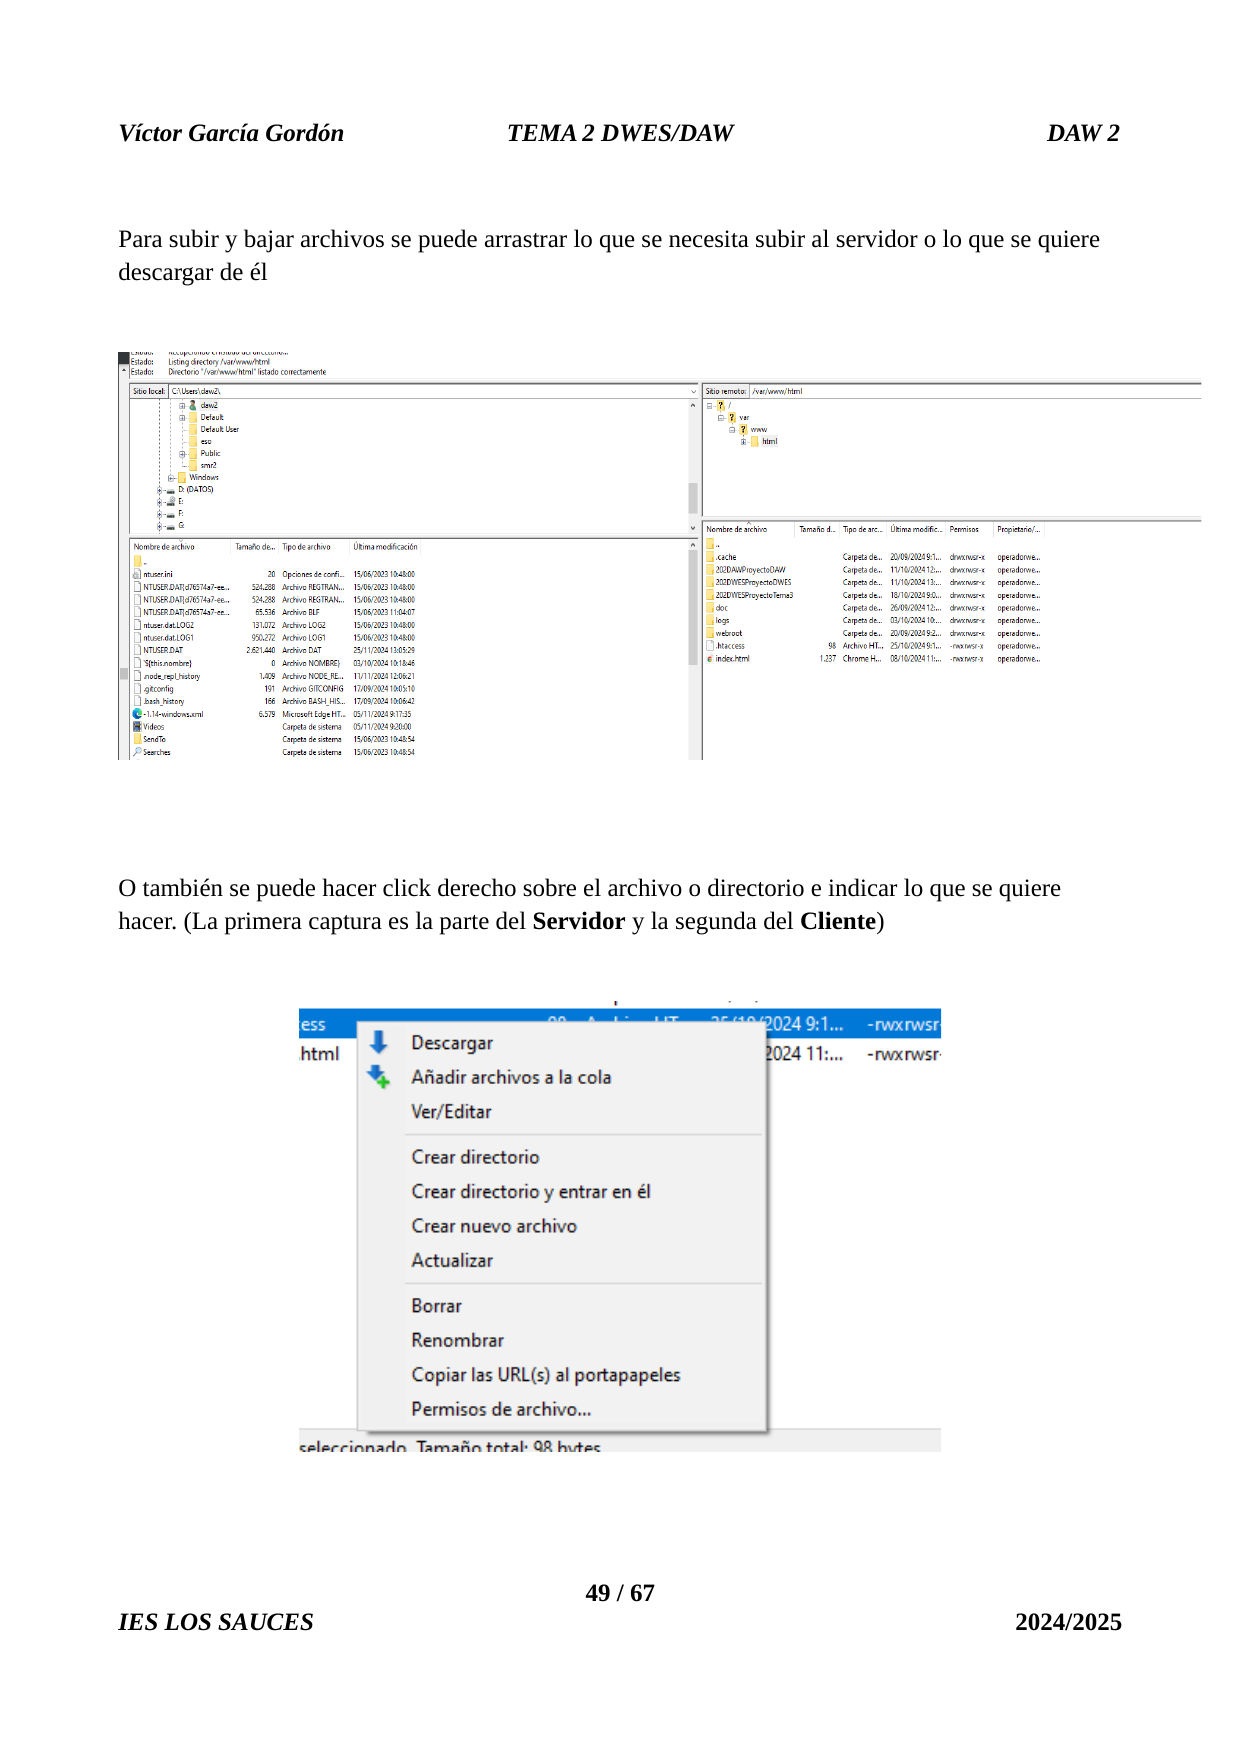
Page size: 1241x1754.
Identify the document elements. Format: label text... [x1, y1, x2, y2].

picture [299, 1001, 942, 1452]
picture [118, 352, 1202, 760]
text O también se puede hacer click derecho sobre el archivo o directorio e indicar lo que se quiere hacer. (La primera captura es la parte del Servidor y la segunda del Cliente) [118, 873, 1122, 935]
text Para subir y bajar archivos se puede arrastrar lo que se necesita subir al servidor o lo que se quiere descargar de él [118, 224, 1122, 286]
